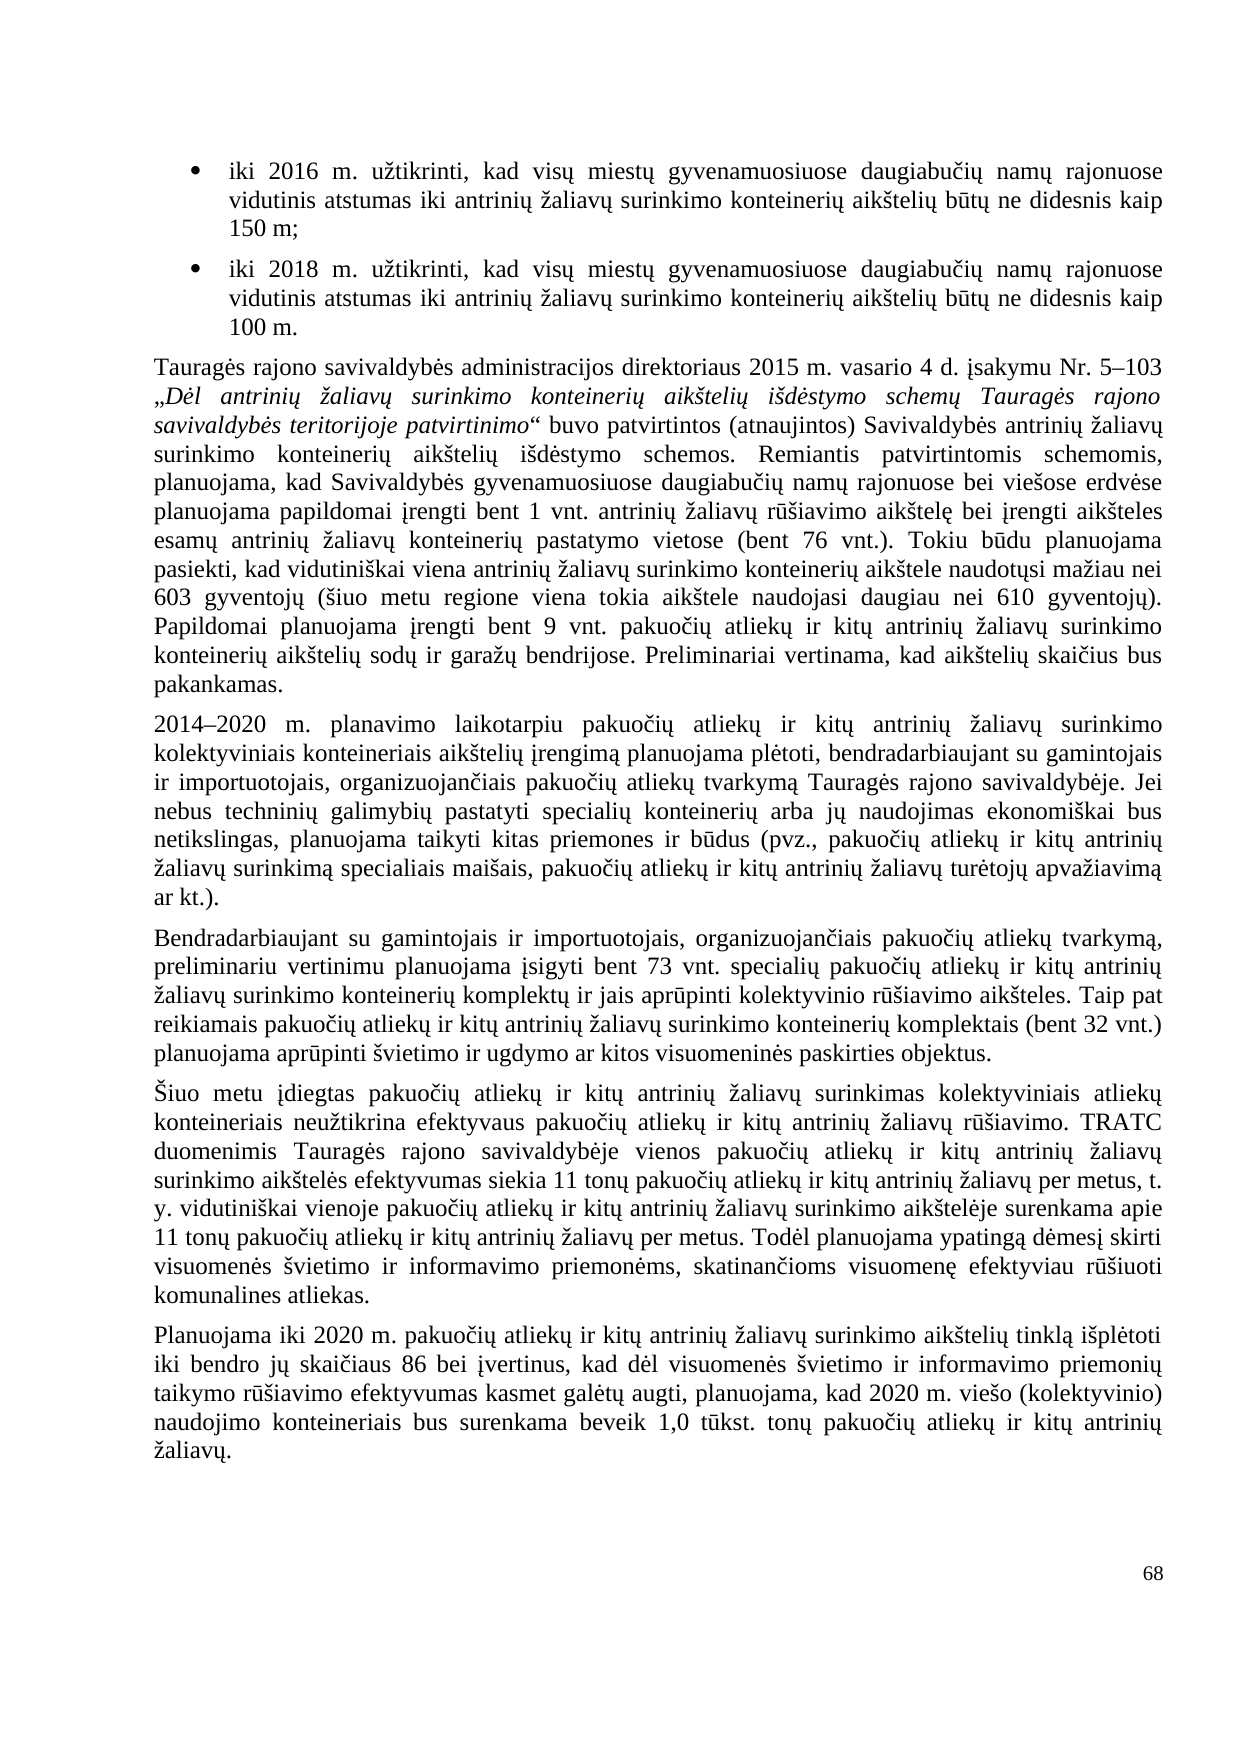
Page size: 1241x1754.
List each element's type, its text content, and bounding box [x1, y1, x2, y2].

text  iki 2018 m. užtikrinti, kad visų miestų gyvenamuosiuose daugiabučių namų rajonuose vidutinis atstumas iki antrinių žaliavų surinkimo konteinerių aikštelių būtų ne didesnis kaip 100 m. [191, 254, 1163, 341]
text Bendradarbiaujant su gamintojais ir importuotojais, organizuojančiais pakuočių atliekų tvarkymą, preliminariu vertinimu planuojama įsigyti bent 73 vnt. specialių pakuočių atliekų ir kitų antrinių žaliavų surinkimo konteinerių komplektų ir jais aprūpinti kolektyvinio rūšiavimo aikšteles. Taip pat reikiamais pakuočių atliekų ir kitų antrinių žaliavų surinkimo konteinerių komplektais (bent 32 vnt.) planuojama aprūpinti švietimo ir ugdymo ar kitos visuomeninės paskirties objektus. [153, 923, 1163, 1066]
text Šiuo metu įdiegtas pakuočių atliekų ir kitų antrinių žaliavų surinkimas kolektyviniais atliekų konteineriais neužtikrina efektyvaus pakuočių atliekų ir kitų antrinių žaliavų rūšiavimo. TRATC duomenimis Tauragės rajono savivaldybėje vienos pakuočių atliekų ir kitų antrinių žaliavų surinkimo aikštelės efektyvumas siekia 11 tonų pakuočių atliekų ir kitų antrinių žaliavų per metus, t. y. vidutiniškai vienoje pakuočių atliekų ir kitų antrinių žaliavų surinkimo aikštelėje surenkama apie 11 tonų pakuočių atliekų ir kitų antrinių žaliavų per metus. Todėl planuojama ypatingą dėmesį skirti visuomenės švietimo ir informavimo priemonėms, skatinančioms visuomenę efektyviau rūšiuoti komunalines atliekas. [153, 1078, 1163, 1308]
text 2014–2020 m. planavimo laikotarpiu pakuočių atliekų ir kitų antrinių žaliavų surinkimo kolektyviniais konteineriais aikštelių įrengimą planuojama plėtoti, bendradarbiaujant su gamintojais ir importuotojais, organizuojančiais pakuočių atliekų tvarkymą Tauragės rajono savivaldybėje. Jei nebus techninių galimybių pastatyti specialių konteinerių arba jų naudojimas ekonomiškai bus netikslingas, planuojama taikyti kitas priemones ir būdus (pvz., pakuočių atliekų ir kitų antrinių žaliavų surinkimą specialiais maišais, pakuočių atliekų ir kitų antrinių žaliavų turėtojų apvažiavimą ar kt.). [153, 709, 1163, 911]
text  iki 2016 m. užtikrinti, kad visų miestų gyvenamuosiuose daugiabučių namų rajonuose vidutinis atstumas iki antrinių žaliavų surinkimo konteinerių aikštelių būtų ne didesnis kaip 150 m; [191, 156, 1163, 242]
text Tauragės rajono savivaldybės administracijos direktoriaus 2015 m. vasario 4 d. įsakymu Nr. 5–103 „Dėl antrinių žaliavų surinkimo konteinerių aikštelių išdėstymo schemų Tauragės rajono savivaldybės teritorijoje patvirtinimo“ buvo patvirtintos (atnaujintos) Savivaldybės antrinių žaliavų surinkimo konteinerių aikštelių išdėstymo schemos. Remiantis patvirtintomis schemomis, planuojama, kad Savivaldybės gyvenamuosiuose daugiabučių namų rajonuose bei viešose erdvėse planuojama papildomai įrengti bent 1 vnt. antrinių žaliavų rūšiavimo aikštelę bei įrengti aikšteles esamų antrinių žaliavų konteinerių pastatymo vietose (bent 76 vnt.). Tokiu būdu planuojama pasiekti, kad vidutiniškai viena antrinių žaliavų surinkimo konteinerių aikštele naudotųsi mažiau nei 603 gyventojų (šiuo metu regione viena tokia aikštele naudojasi daugiau nei 610 gyventojų). Papildomai planuojama įrengti bent 9 vnt. pakuočių atliekų ir kitų antrinių žaliavų surinkimo konteinerių aikštelių sodų ir garažų bendrijose. Preliminariai vertinama, kad aikštelių skaičius bus pakankamas. [153, 352, 1163, 697]
text Planuojama iki 2020 m. pakuočių atliekų ir kitų antrinių žaliavų surinkimo aikštelių tinklą išplėtoti iki bendro jų skaičiaus 86 bei įvertinus, kad dėl visuomenės švietimo ir informavimo priemonių taikymo rūšiavimo efektyvumas kasmet galėtų augti, planuojama, kad 2020 m. viešo (kolektyvinio) naudojimo konteineriais bus surenkama beveik 1,0 tūkst. tonų pakuočių atliekų ir kitų antrinių žaliavų. [153, 1320, 1163, 1464]
